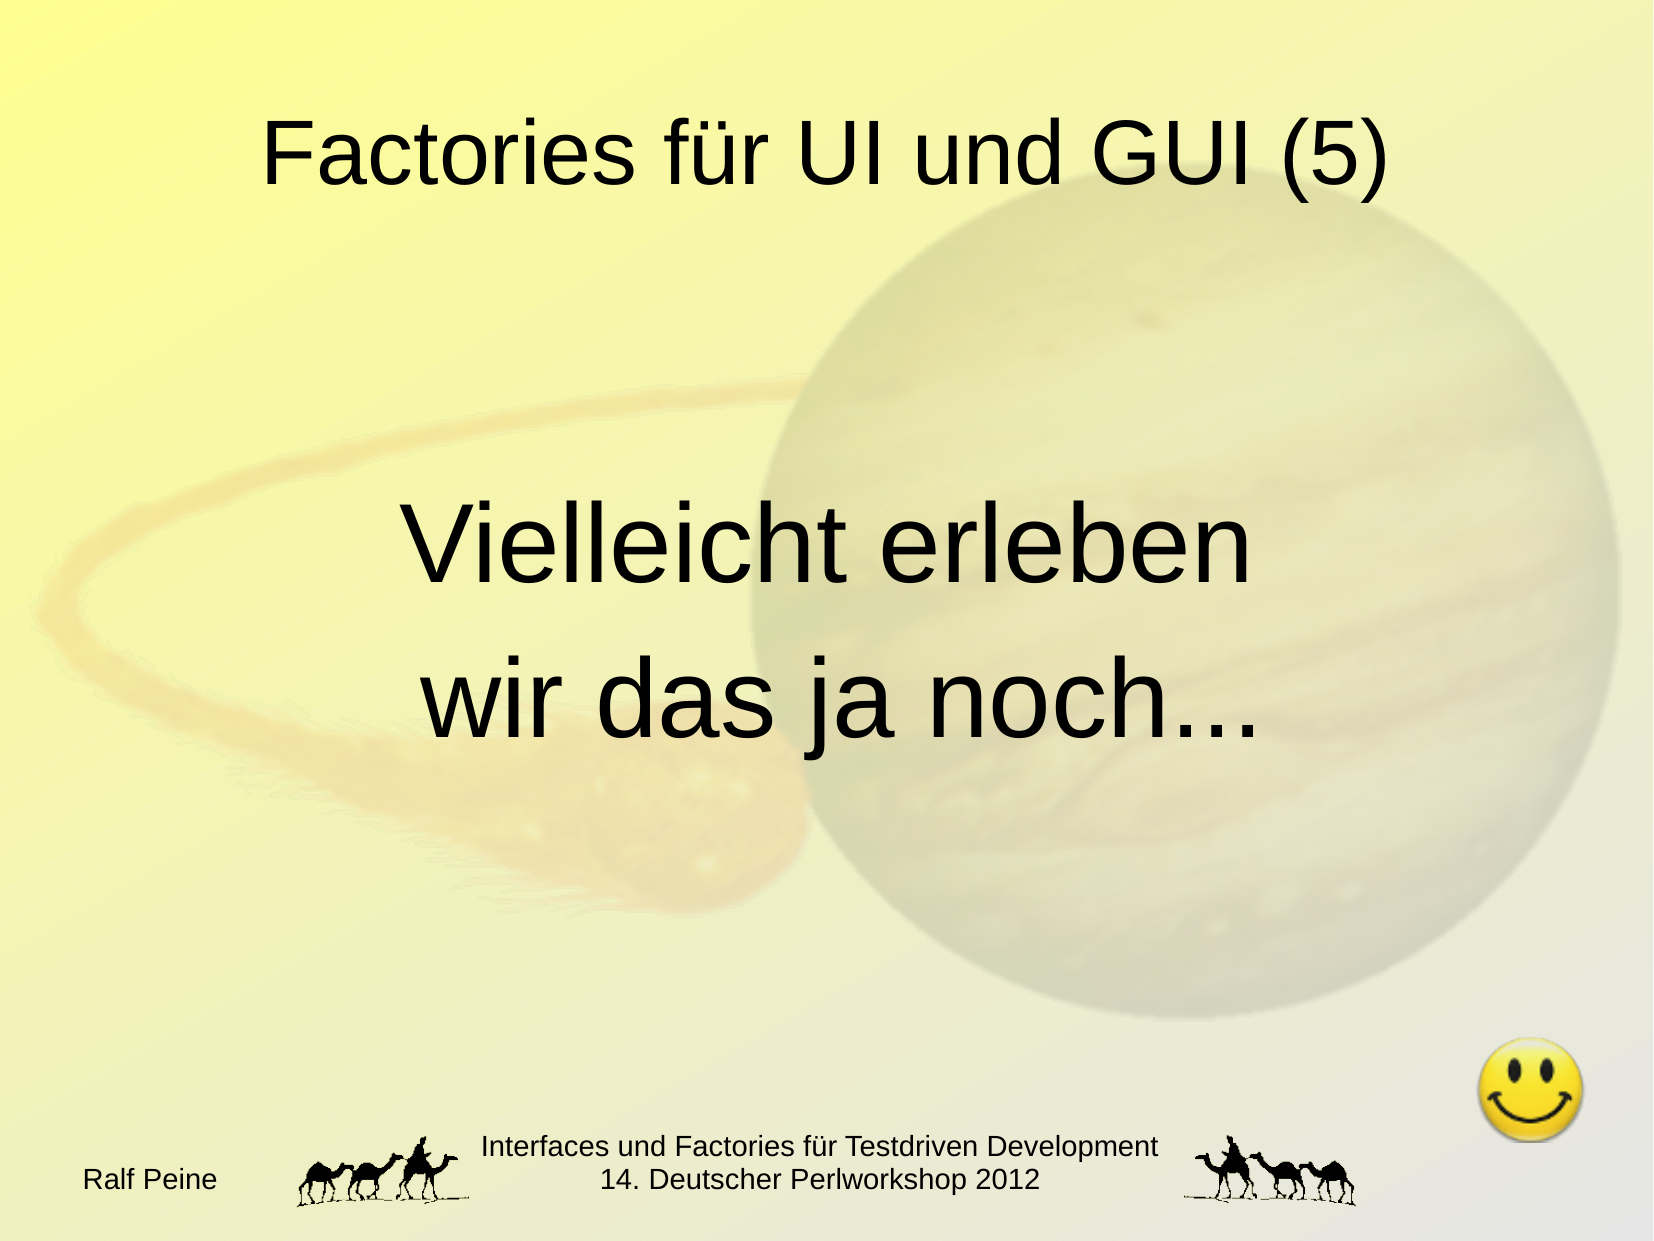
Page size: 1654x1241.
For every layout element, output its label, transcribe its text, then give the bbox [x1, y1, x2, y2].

picture [1184, 1133, 1362, 1213]
list Vielleicht erleben wir das ja noch... [82, 480, 1571, 799]
title Factories für UI und GUI (5) [82, 49, 1571, 257]
picture [291, 1134, 469, 1214]
picture [3, 138, 1654, 1143]
